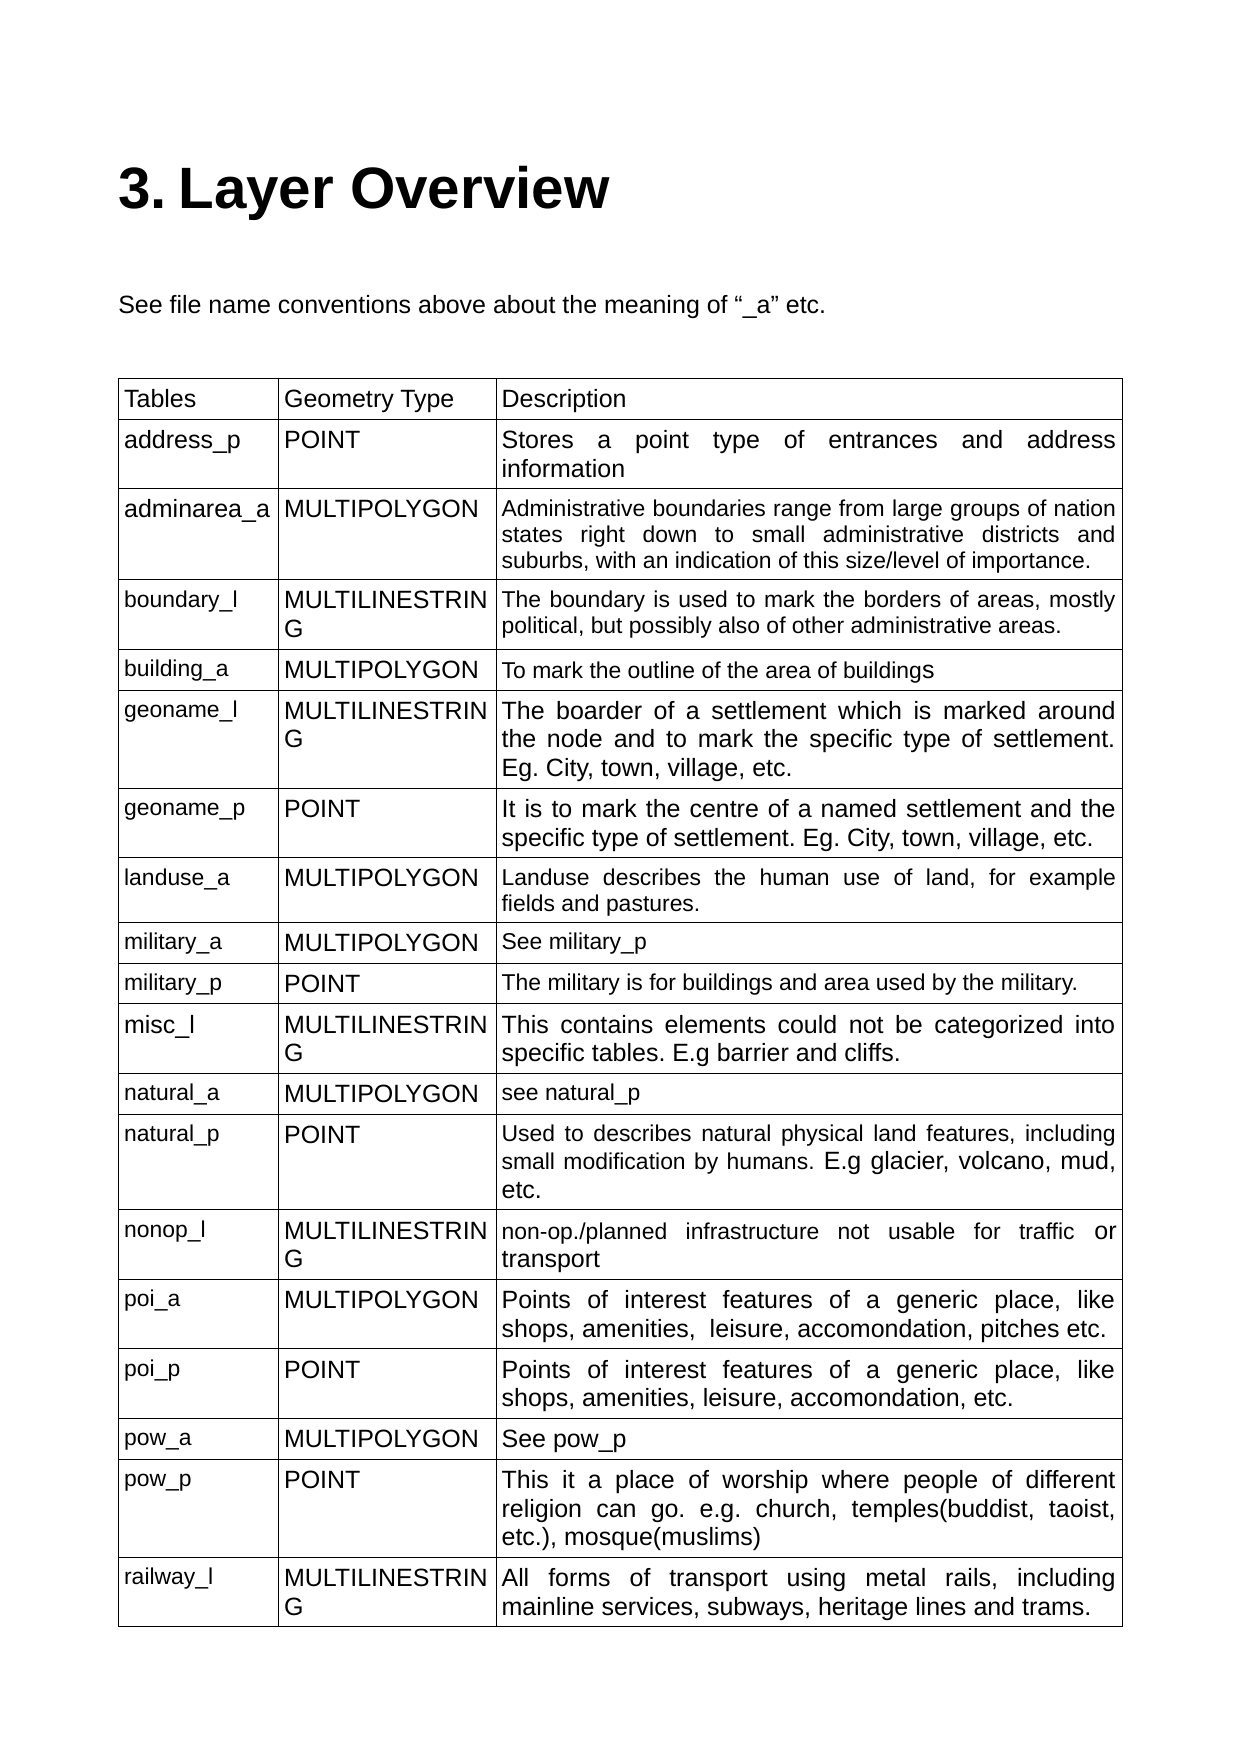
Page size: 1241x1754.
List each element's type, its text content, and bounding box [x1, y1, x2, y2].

table_cell railway_l [119, 1558, 278, 1626]
table_cell poi_p [119, 1349, 278, 1418]
text See file name conventions above about the meaning of “_a” etc. [118, 284, 1122, 319]
table_cell All forms of transport using metal rails, including mainline services, subways, heritage lines and trams. [497, 1558, 1122, 1626]
table_cell building_a [119, 650, 278, 689]
table_cell MULTIPOLYGON [279, 1419, 496, 1458]
table_cell MULTIPOLYGON [279, 1074, 496, 1113]
table_cell natural_p [119, 1115, 278, 1209]
table_cell POINT [279, 964, 496, 1003]
table_cell MULTILINESTRING [279, 691, 496, 788]
table_cell Landuse describes the human use of land, for example fields and pastures. [497, 858, 1122, 922]
table_cell The boundary is used to mark the borders of areas, mostly political, but possibly also of other administrative areas. [497, 580, 1122, 649]
table_cell MULTIPOLYGON [279, 650, 496, 689]
table_cell The military is for buildings and area used by the military. [497, 964, 1122, 1003]
table_cell geoname_l [119, 691, 278, 788]
table_cell MULTILINESTRING [279, 1004, 496, 1073]
table_cell Points of interest features of a generic place, like shops, amenities, leisure, accomondation, pitches etc. [497, 1280, 1122, 1348]
table_cell MULTIPOLYGON [279, 858, 496, 922]
table_cell Stores a point type of entrances and address information [497, 420, 1122, 488]
table_cell POINT [279, 1460, 496, 1557]
table_cell military_a [119, 923, 278, 963]
table_cell POINT [279, 1115, 496, 1209]
table_header Tables [119, 379, 278, 419]
table_cell Used to describes natural physical land features, including small modification by humans. E.g glacier, volcano, mud, etc. [497, 1115, 1122, 1209]
table_cell POINT [279, 420, 496, 488]
table_cell See military_p [497, 923, 1122, 963]
table_cell non-op./planned infrastructure not usable for traffic or transport [497, 1210, 1122, 1279]
table_cell MULTIPOLYGON [279, 489, 496, 579]
table_cell pow_a [119, 1419, 278, 1458]
table_header Geometry Type [279, 379, 496, 419]
table_cell MULTILINESTRING [279, 580, 496, 649]
table_cell misc_l [119, 1004, 278, 1073]
table_cell natural_a [119, 1074, 278, 1113]
table_cell military_p [119, 964, 278, 1003]
table_cell MULTILINESTRING [279, 1558, 496, 1626]
table_header Description [497, 379, 1122, 419]
table_cell It is to mark the centre of a named settlement and the specific type of settlement. Eg. City, town, village, etc. [497, 789, 1122, 857]
table_cell MULTILINESTRING [279, 1210, 496, 1279]
table_cell pow_p [119, 1460, 278, 1557]
table_cell see natural_p [497, 1074, 1122, 1113]
table_cell Administrative boundaries range from large groups of nation states right down to small administrative districts and suburbs, with an indication of this size/level of importance. [497, 489, 1122, 579]
subtitle Layer Overview [118, 153, 1122, 221]
table_cell MULTIPOLYGON [279, 1280, 496, 1348]
table_cell geoname_p [119, 789, 278, 857]
table_cell To mark the outline of the area of buildings [497, 650, 1122, 689]
table_cell See pow_p [497, 1419, 1122, 1458]
table_cell adminarea_a [119, 489, 278, 579]
table_cell This contains elements could not be categorized into specific tables. E.g barrier and cliffs. [497, 1004, 1122, 1073]
table_cell poi_a [119, 1280, 278, 1348]
table_cell Points of interest features of a generic place, like shops, amenities, leisure, accomondation, etc. [497, 1349, 1122, 1418]
table_cell nonop_l [119, 1210, 278, 1279]
table_cell POINT [279, 1349, 496, 1418]
table_cell address_p [119, 420, 278, 488]
table_cell POINT [279, 789, 496, 857]
table_cell This it a place of worship where people of different religion can go. e.g. church, temples(buddist, taoist, etc.), mosque(muslims) [497, 1460, 1122, 1557]
table_cell The boarder of a settlement which is marked around the node and to mark the specific type of settlement. Eg. City, town, village, etc. [497, 691, 1122, 788]
table_cell landuse_a [119, 858, 278, 922]
table_cell MULTIPOLYGON [279, 923, 496, 963]
table_cell boundary_l [119, 580, 278, 649]
